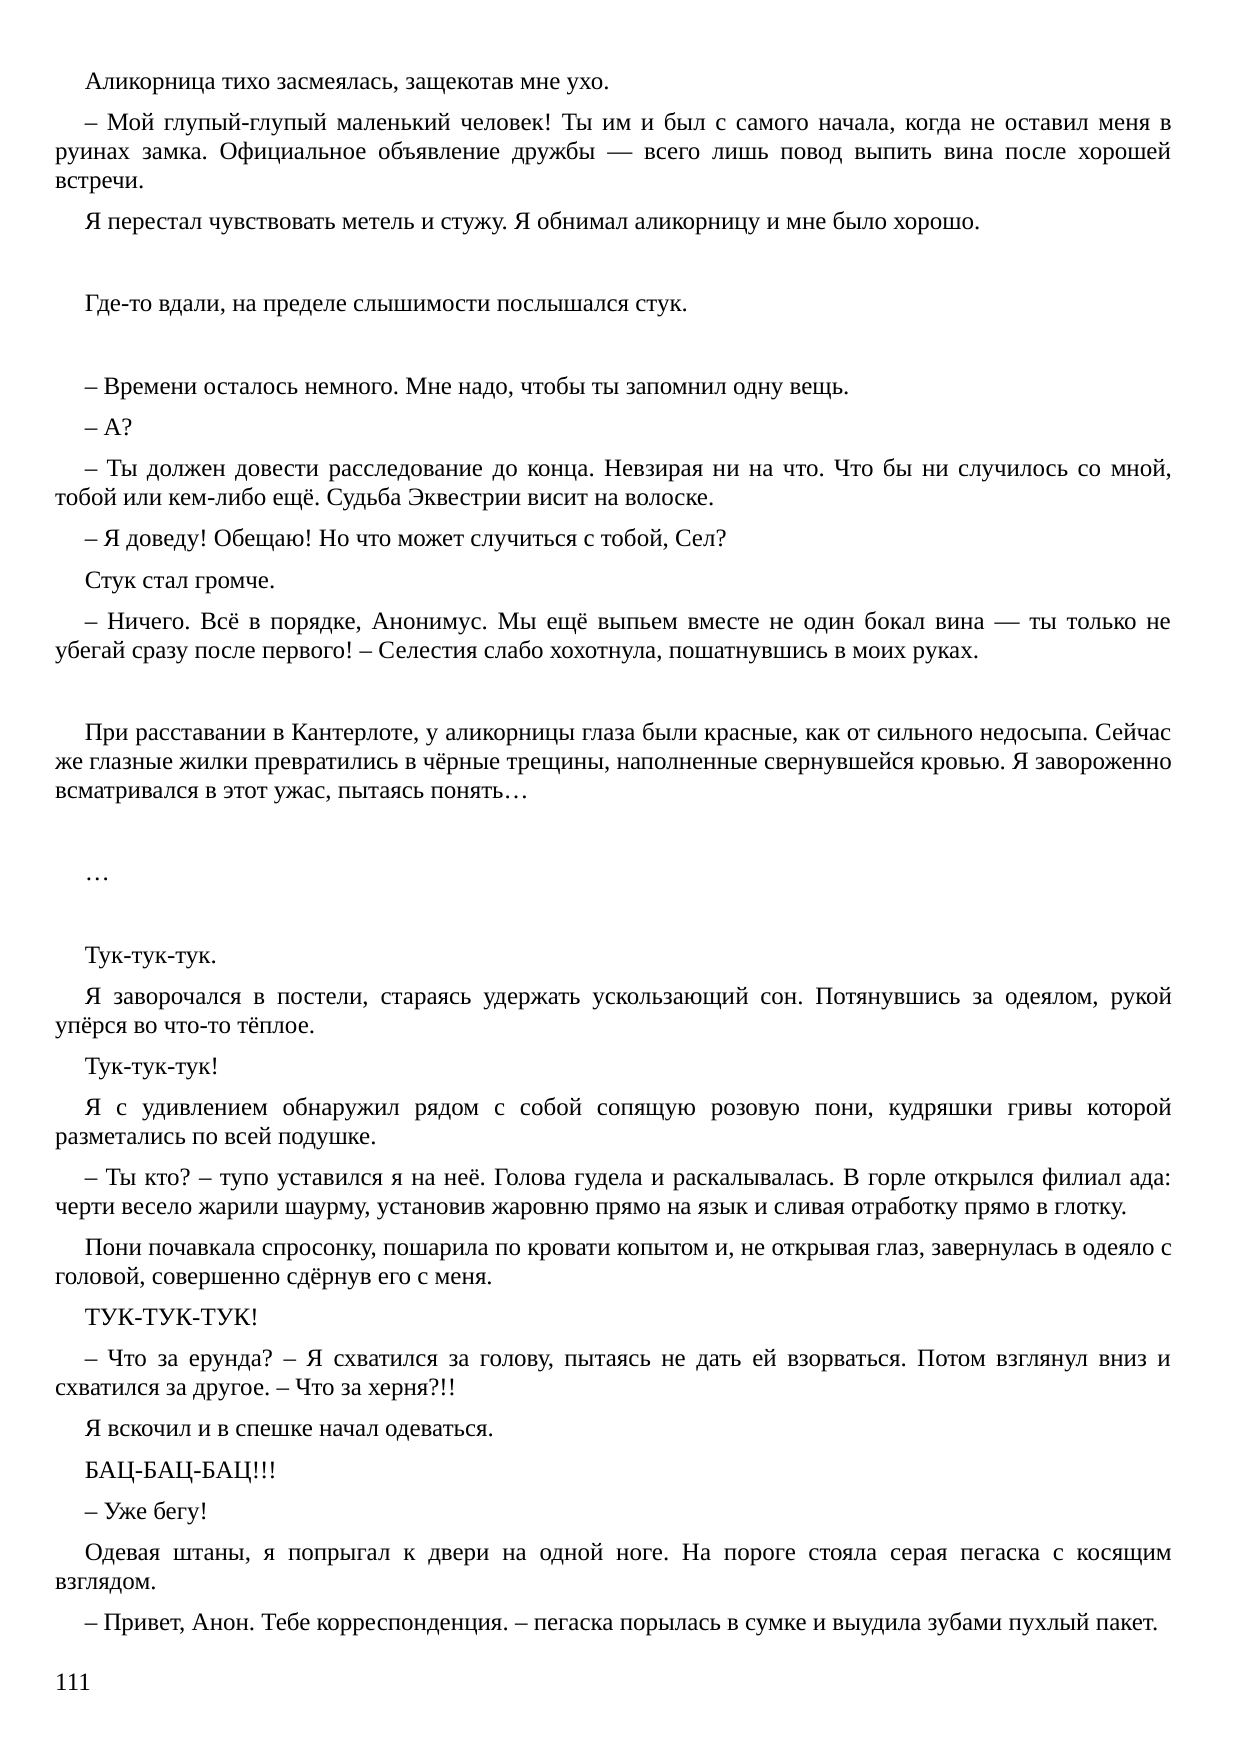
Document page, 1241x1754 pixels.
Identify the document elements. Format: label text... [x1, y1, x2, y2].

text – Ничего. Всё в порядке, Анонимус. Мы ещё выпьем вместе не один бокал вина — ты только не убегай сразу после первого! – Селестия слабо хохотнула, пошатнувшись в моих руках. [55, 606, 1173, 663]
text Я перестал чувствовать метель и стужу. Я обнимал аликорницу и мне было хорошо. [55, 206, 1173, 235]
text Я вскочил и в спешке начал одеваться. [55, 1413, 1173, 1442]
text – Ты должен довести расследование до конца. Невзирая ни на что. Что бы ни случилось со мной, тобой или кем-либо ещё. Судьба Эквестрии висит на волоске. [55, 453, 1173, 511]
text – А? [55, 412, 1173, 441]
text При расставании в Кантерлоте, у аликорницы глаза были красные, как от сильного недосыпа. Сейчас же глазные жилки превратились в чёрные трещины, наполненные свернувшейся кровью. Я завороженно всматривался в этот ужас, пытаясь понять… [55, 717, 1173, 803]
text Я заворочался в постели, стараясь удержать ускользающий сон. Потянувшись за одеялом, рукой упёрся во что-то тёплое. [55, 981, 1173, 1038]
text БАЦ-БАЦ-БАЦ!!! [55, 1455, 1173, 1483]
text – Что за ерунда? – Я схватился за голову, пытаясь не дать ей взорваться. Потом взглянул вниз и схватился за другое. – Что за херня?!! [55, 1343, 1173, 1401]
text – Я доведу! Обещаю! Но что может случиться с тобой, Сел? [55, 523, 1173, 552]
text – Уже бегу! [55, 1496, 1173, 1525]
text – Привет, Анон. Тебе корреспонденция. – пегаска порылась в сумке и выудила зубами пухлый пакет. [55, 1607, 1173, 1636]
text Тук-тук-тук. [55, 940, 1173, 968]
text Я с удивлением обнаружил рядом с собой сопящую розовую пони, кудряшки гривы которой разметались по всей подушке. [55, 1092, 1173, 1150]
text Тук-тук-тук! [55, 1051, 1173, 1080]
text Где-то вдали, на пределе слышимости послышался стук. [55, 288, 1173, 317]
text – Мой глупый-глупый маленький человек! Ты им и был с самого начала, когда не оставил меня в руинах замка. Официальное объявление дружбы — всего лишь повод выпить вина после хорошей встречи. [55, 107, 1173, 193]
text Стук стал громче. [55, 565, 1173, 593]
text – Времени осталось немного. Мне надо, чтобы ты запомнил одну вещь. [55, 371, 1173, 400]
text – Ты кто? – тупо уставился я на неё. Голова гудела и раскалывалась. В горле открылся филиал ада: черти весело жарили шаурму, установив жаровню прямо на язык и сливая отработку прямо в глотку. [55, 1162, 1173, 1220]
text ТУК-ТУК-ТУК! [55, 1302, 1173, 1331]
text … [55, 857, 1173, 886]
text Одевая штаны, я попрыгал к двери на одной ноге. На пороге стояла серая пегаска с косящим взглядом. [55, 1537, 1173, 1595]
text Аликорница тихо засмеялась, защекотав мне ухо. [55, 66, 1173, 95]
text Пони почавкала спросонку, пошарила по кровати копытом и, не открывая глаз, завернулась в одеяло с головой, совершенно сдёрнув его с меня. [55, 1232, 1173, 1290]
